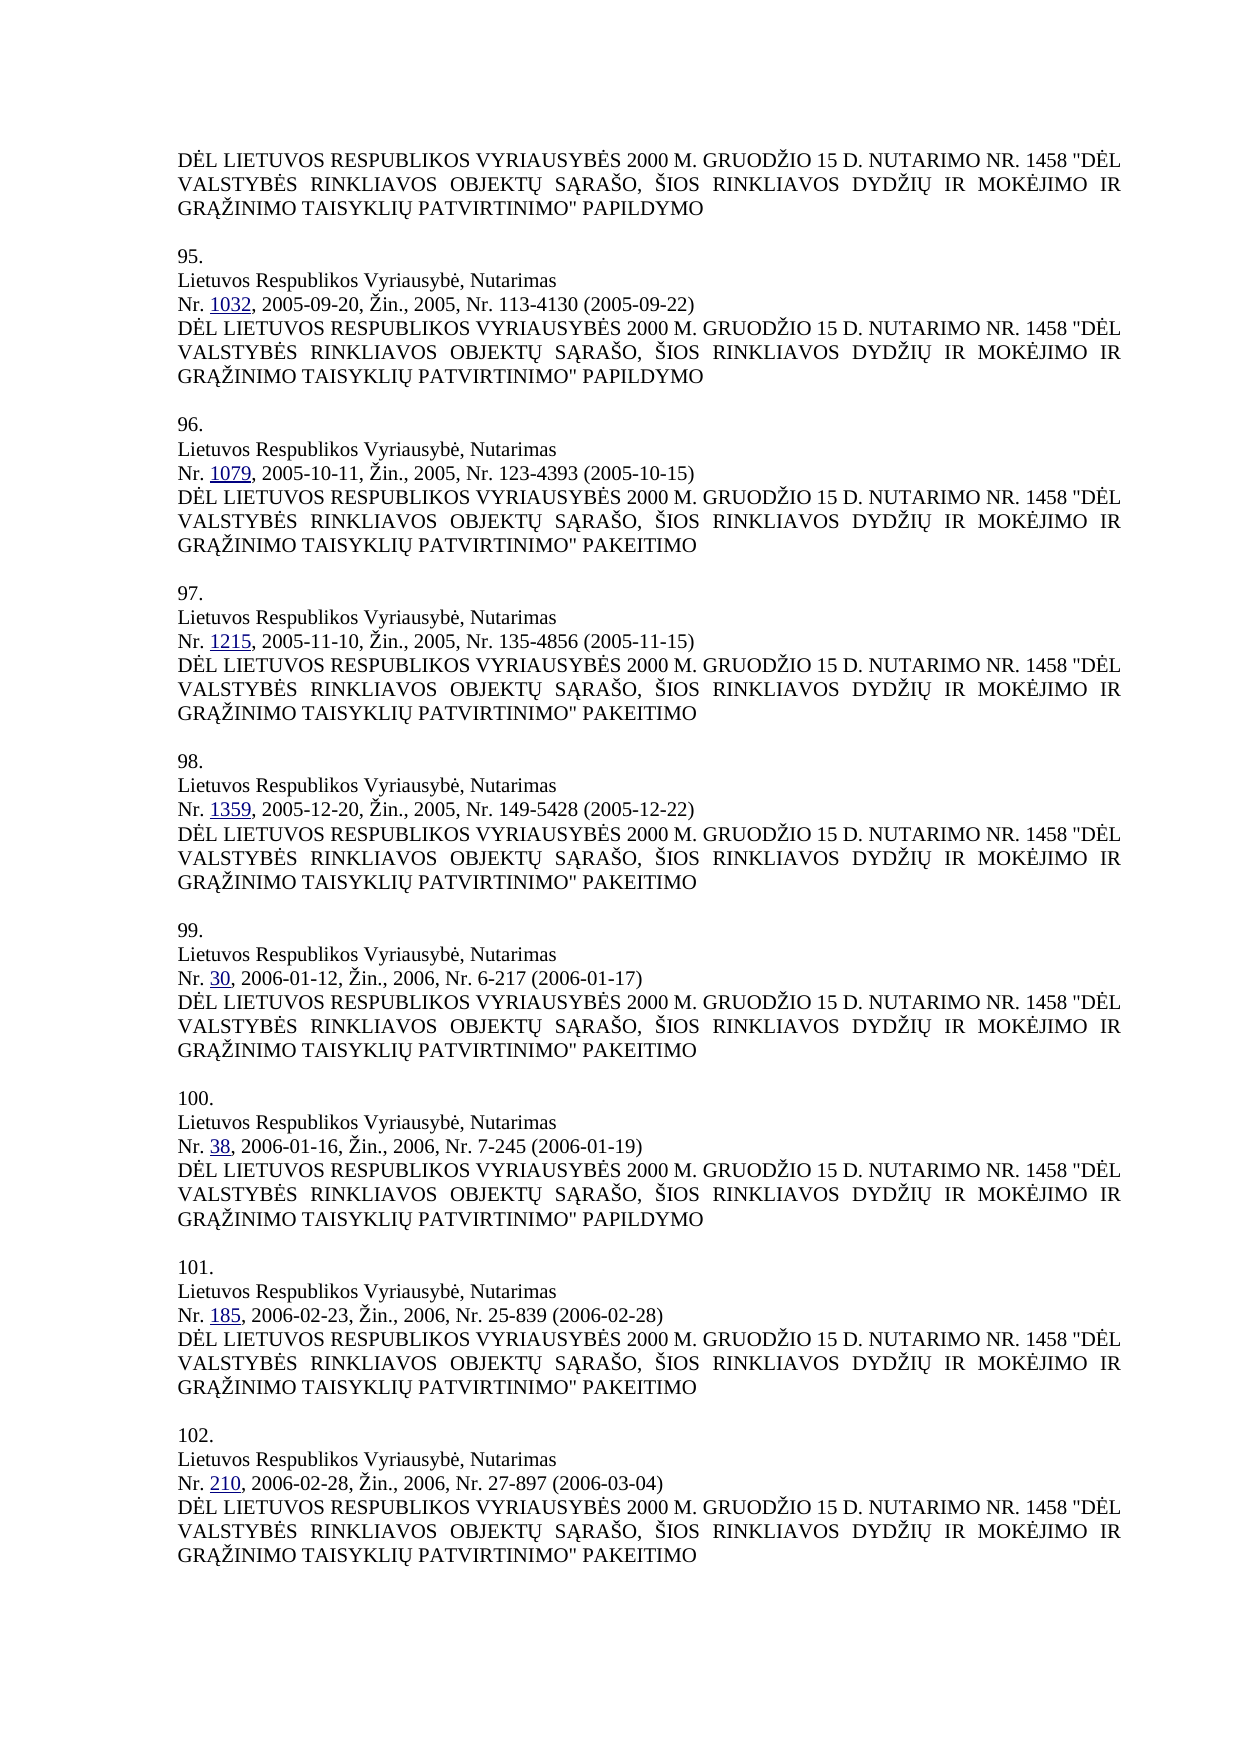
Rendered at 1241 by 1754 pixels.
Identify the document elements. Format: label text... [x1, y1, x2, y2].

text DĖL LIETUVOS RESPUBLIKOS VYRIAUSYBĖS 2000 M. GRUODŽIO 15 D. NUTARIMO NR. 1458 "DĖL VALSTYBĖS RINKLIAVOS OBJEKTŲ SĄRAŠO, ŠIOS RINKLIAVOS DYDŽIŲ IR MOKĖJIMO IR GRĄŽINIMO TAISYKLIŲ PATVIRTINIMO" PAKEITIMO [177, 821, 1122, 894]
text 102. [177, 1423, 1122, 1447]
text Lietuvos Respublikos Vyriausybė, Nutarimas [177, 942, 1122, 966]
text Lietuvos Respublikos Vyriausybė, Nutarimas [177, 268, 1122, 292]
text Lietuvos Respublikos Vyriausybė, Nutarimas [177, 1110, 1122, 1134]
text 95. [177, 244, 1122, 268]
text Nr. 185, 2006-02-23, Žin., 2006, Nr. 25-839 (2006-02-28) [177, 1303, 1122, 1327]
text Lietuvos Respublikos Vyriausybė, Nutarimas [177, 1447, 1122, 1471]
text Lietuvos Respublikos Vyriausybė, Nutarimas [177, 1279, 1122, 1303]
text DĖL LIETUVOS RESPUBLIKOS VYRIAUSYBĖS 2000 M. GRUODŽIO 15 D. NUTARIMO NR. 1458 "DĖL VALSTYBĖS RINKLIAVOS OBJEKTŲ SĄRAŠO, ŠIOS RINKLIAVOS DYDŽIŲ IR MOKĖJIMO IR GRĄŽINIMO TAISYKLIŲ PATVIRTINIMO" PAKEITIMO [177, 1327, 1122, 1399]
text Nr. 30, 2006-01-12, Žin., 2006, Nr. 6-217 (2006-01-17) [177, 966, 1122, 990]
text Lietuvos Respublikos Vyriausybė, Nutarimas [177, 605, 1122, 629]
text DĖL LIETUVOS RESPUBLIKOS VYRIAUSYBĖS 2000 M. GRUODŽIO 15 D. NUTARIMO NR. 1458 "DĖL VALSTYBĖS RINKLIAVOS OBJEKTŲ SĄRAŠO, ŠIOS RINKLIAVOS DYDŽIŲ IR MOKĖJIMO IR GRĄŽINIMO TAISYKLIŲ PATVIRTINIMO" PAPILDYMO [177, 1158, 1122, 1231]
text Nr. 1079, 2005-10-11, Žin., 2005, Nr. 123-4393 (2005-10-15) [177, 461, 1122, 484]
text 99. [177, 918, 1122, 942]
text DĖL LIETUVOS RESPUBLIKOS VYRIAUSYBĖS 2000 M. GRUODŽIO 15 D. NUTARIMO NR. 1458 "DĖL VALSTYBĖS RINKLIAVOS OBJEKTŲ SĄRAŠO, ŠIOS RINKLIAVOS DYDŽIŲ IR MOKĖJIMO IR GRĄŽINIMO TAISYKLIŲ PATVIRTINIMO" PAPILDYMO [177, 148, 1122, 220]
text DĖL LIETUVOS RESPUBLIKOS VYRIAUSYBĖS 2000 M. GRUODŽIO 15 D. NUTARIMO NR. 1458 "DĖL VALSTYBĖS RINKLIAVOS OBJEKTŲ SĄRAŠO, ŠIOS RINKLIAVOS DYDŽIŲ IR MOKĖJIMO IR GRĄŽINIMO TAISYKLIŲ PATVIRTINIMO" PAKEITIMO [177, 653, 1122, 725]
text 98. [177, 749, 1122, 773]
text 100. [177, 1086, 1122, 1110]
text 101. [177, 1254, 1122, 1279]
text DĖL LIETUVOS RESPUBLIKOS VYRIAUSYBĖS 2000 M. GRUODŽIO 15 D. NUTARIMO NR. 1458 "DĖL VALSTYBĖS RINKLIAVOS OBJEKTŲ SĄRAŠO, ŠIOS RINKLIAVOS DYDŽIŲ IR MOKĖJIMO IR GRĄŽINIMO TAISYKLIŲ PATVIRTINIMO" PAPILDYMO [177, 316, 1122, 388]
text Nr. 210, 2006-02-28, Žin., 2006, Nr. 27-897 (2006-03-04) [177, 1471, 1122, 1495]
text Nr. 1359, 2005-12-20, Žin., 2005, Nr. 149-5428 (2005-12-22) [177, 797, 1122, 821]
text Lietuvos Respublikos Vyriausybė, Nutarimas [177, 436, 1122, 461]
text 96. [177, 412, 1122, 436]
text DĖL LIETUVOS RESPUBLIKOS VYRIAUSYBĖS 2000 M. GRUODŽIO 15 D. NUTARIMO NR. 1458 "DĖL VALSTYBĖS RINKLIAVOS OBJEKTŲ SĄRAŠO, ŠIOS RINKLIAVOS DYDŽIŲ IR MOKĖJIMO IR GRĄŽINIMO TAISYKLIŲ PATVIRTINIMO" PAKEITIMO [177, 484, 1122, 557]
text Nr. 1032, 2005-09-20, Žin., 2005, Nr. 113-4130 (2005-09-22) [177, 292, 1122, 316]
text Lietuvos Respublikos Vyriausybė, Nutarimas [177, 773, 1122, 797]
text 97. [177, 581, 1122, 605]
text DĖL LIETUVOS RESPUBLIKOS VYRIAUSYBĖS 2000 M. GRUODŽIO 15 D. NUTARIMO NR. 1458 "DĖL VALSTYBĖS RINKLIAVOS OBJEKTŲ SĄRAŠO, ŠIOS RINKLIAVOS DYDŽIŲ IR MOKĖJIMO IR GRĄŽINIMO TAISYKLIŲ PATVIRTINIMO" PAKEITIMO [177, 1495, 1122, 1567]
text Nr. 1215, 2005-11-10, Žin., 2005, Nr. 135-4856 (2005-11-15) [177, 629, 1122, 653]
text DĖL LIETUVOS RESPUBLIKOS VYRIAUSYBĖS 2000 M. GRUODŽIO 15 D. NUTARIMO NR. 1458 "DĖL VALSTYBĖS RINKLIAVOS OBJEKTŲ SĄRAŠO, ŠIOS RINKLIAVOS DYDŽIŲ IR MOKĖJIMO IR GRĄŽINIMO TAISYKLIŲ PATVIRTINIMO" PAKEITIMO [177, 990, 1122, 1062]
text Nr. 38, 2006-01-16, Žin., 2006, Nr. 7-245 (2006-01-19) [177, 1134, 1122, 1158]
